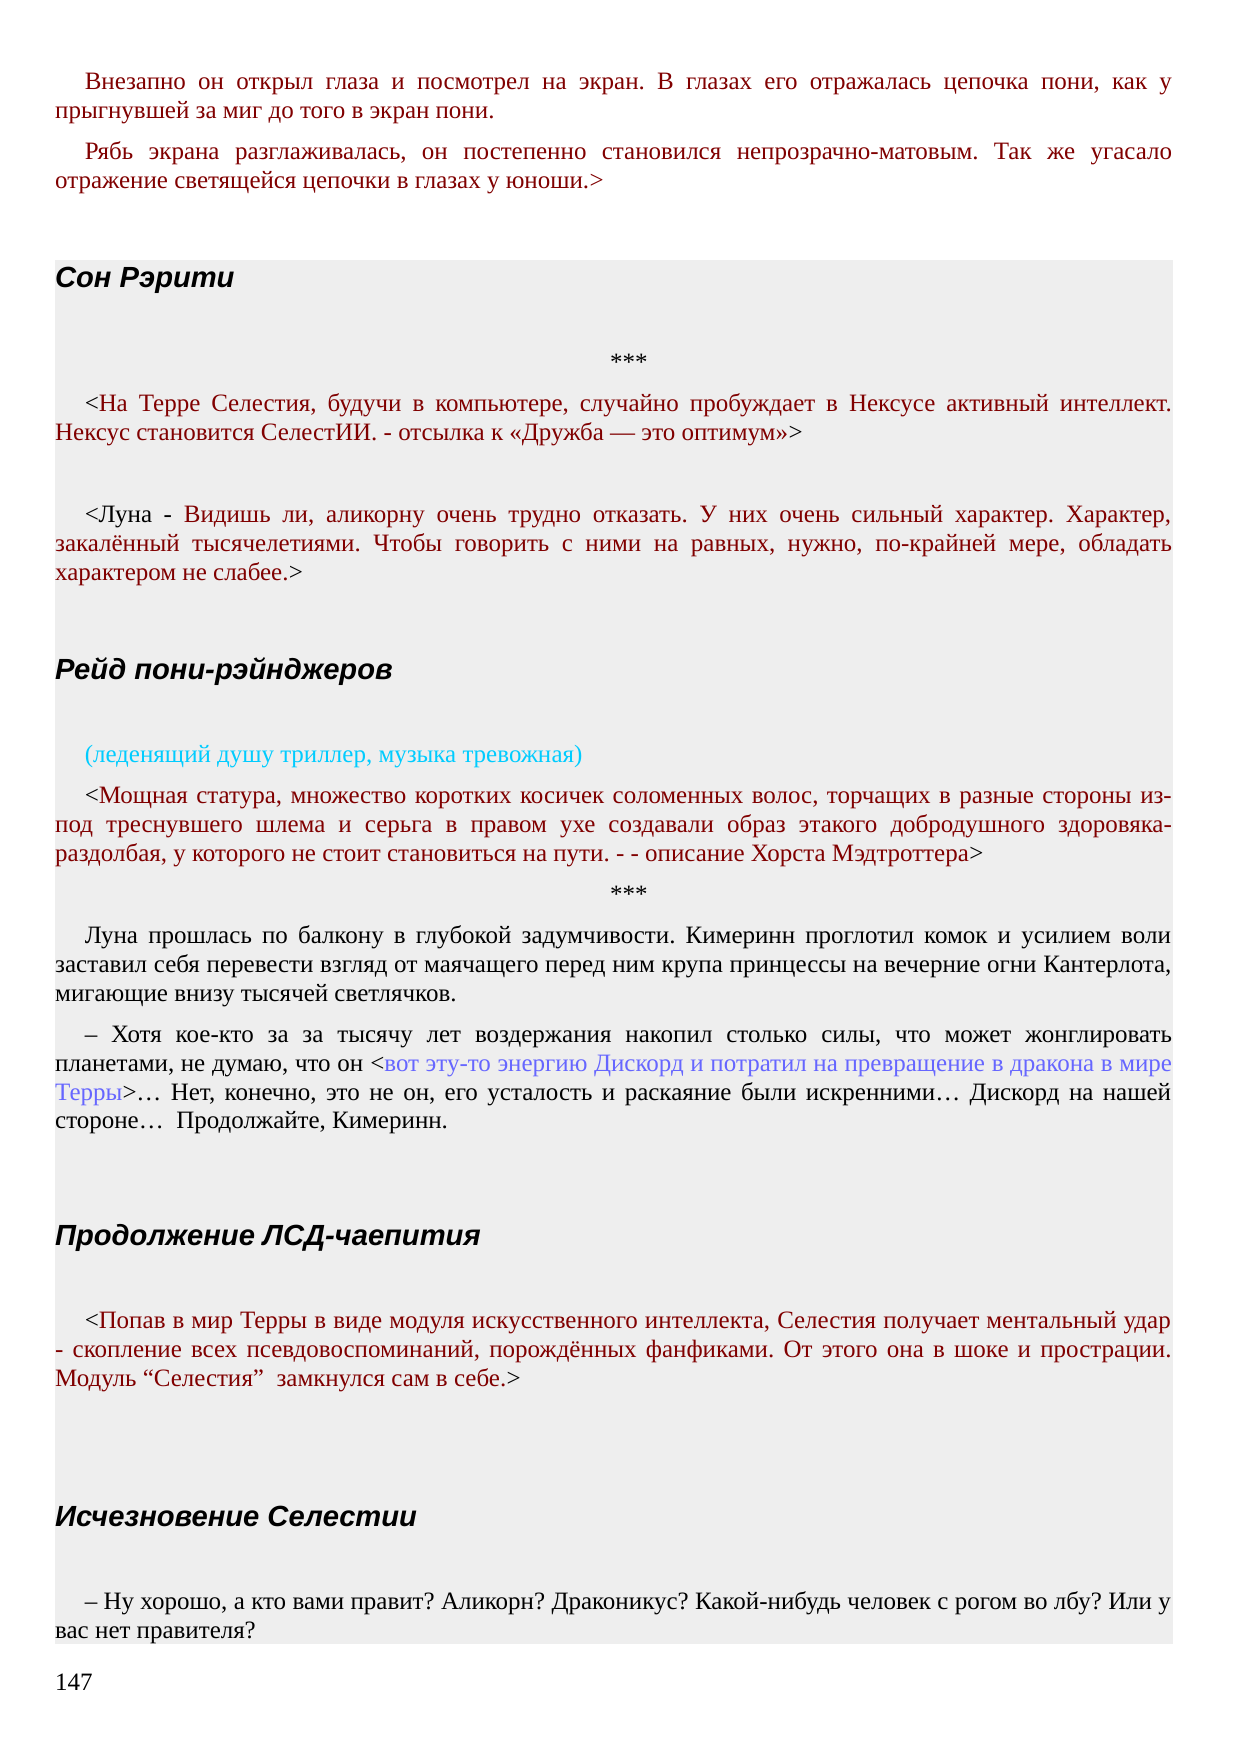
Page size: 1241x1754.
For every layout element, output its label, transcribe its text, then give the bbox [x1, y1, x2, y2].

text Луна прошлась по балкону в глубокой задумчивости. Кимеринн проглотил комок и усилием воли заставил себя перевести взгляд от маячащего перед ним крупа принцессы на вечерние огни Кантерлота, мигающие внизу тысячей светлячков. [55, 921, 1173, 1007]
text <Попав в мир Терры в виде модуля искусственного интеллекта, Селестия получает ментальный удар - скопление всех псевдовоспоминаний, порождённых фанфиками. От этого она в шоке и прострации. Модуль “Селестия” замкнулся сам в себе.> [55, 1305, 1173, 1391]
text *** [55, 347, 1173, 376]
subtitle Сон Рэрити [55, 260, 1173, 293]
text <Луна - Видишь ли, аликорну очень трудно отказать. У них очень сильный характер. Характер, закалённый тысячелетиями. Чтобы говорить с ними на равных, нужно, по-крайней мере, обладать характером не слабее.> [55, 499, 1173, 586]
text (леденящий душу триллер, музыка тревожная) [55, 739, 1173, 768]
subtitle Рейд пони-рэйнджеров [55, 652, 1173, 686]
text <На Терре Селестия, будучи в компьютере, случайно пробуждает в Нексусе активный интеллект. Нексус становится СелестИИ. - отсылка к «Дружба — это оптимум»> [55, 388, 1173, 446]
text *** [55, 879, 1173, 908]
text – Хотя кое-кто за за тысячу лет воздержания накопил столько силы, что может жонглировать планетами, не думаю, что он <вот эту-то энергию Дискорд и потратил на превращение в дракона в мире Терры>… Нет, конечно, это не он, его усталость и раскаяние были искренними… Дискорд на нашей стороне… Продолжайте, Кимеринн. [55, 1019, 1173, 1134]
text Внезапно он открыл глаза и посмотрел на экран. В глазах его отражалась цепочка пони, как у прыгнувшей за миг до того в экран пони. [55, 66, 1173, 123]
text <Мощная статура, множество коротких косичек соломенных волос, торчащих в разные стороны из-под треснувшего шлема и серьга в правом ухе создавали образ этакого добродушного здоровяка-раздолбая, у которого не стоит становиться на пути. - - описание Хорста Мэдтроттера> [55, 781, 1173, 867]
subtitle Исчезновение Селестии [55, 1499, 1173, 1532]
subtitle Продолжение ЛСД-чаепития [55, 1218, 1173, 1251]
text Рябь экрана разглаживалась, он постепенно становился непрозрачно-матовым. Так же угасало отражение светящейся цепочки в глазах у юноши.> [55, 136, 1173, 193]
text – Ну хорошо, а кто вами правит? Аликорн? Драконикус? Какой-нибудь человек с рогом во лбу? Или у вас нет правителя? [55, 1586, 1173, 1644]
